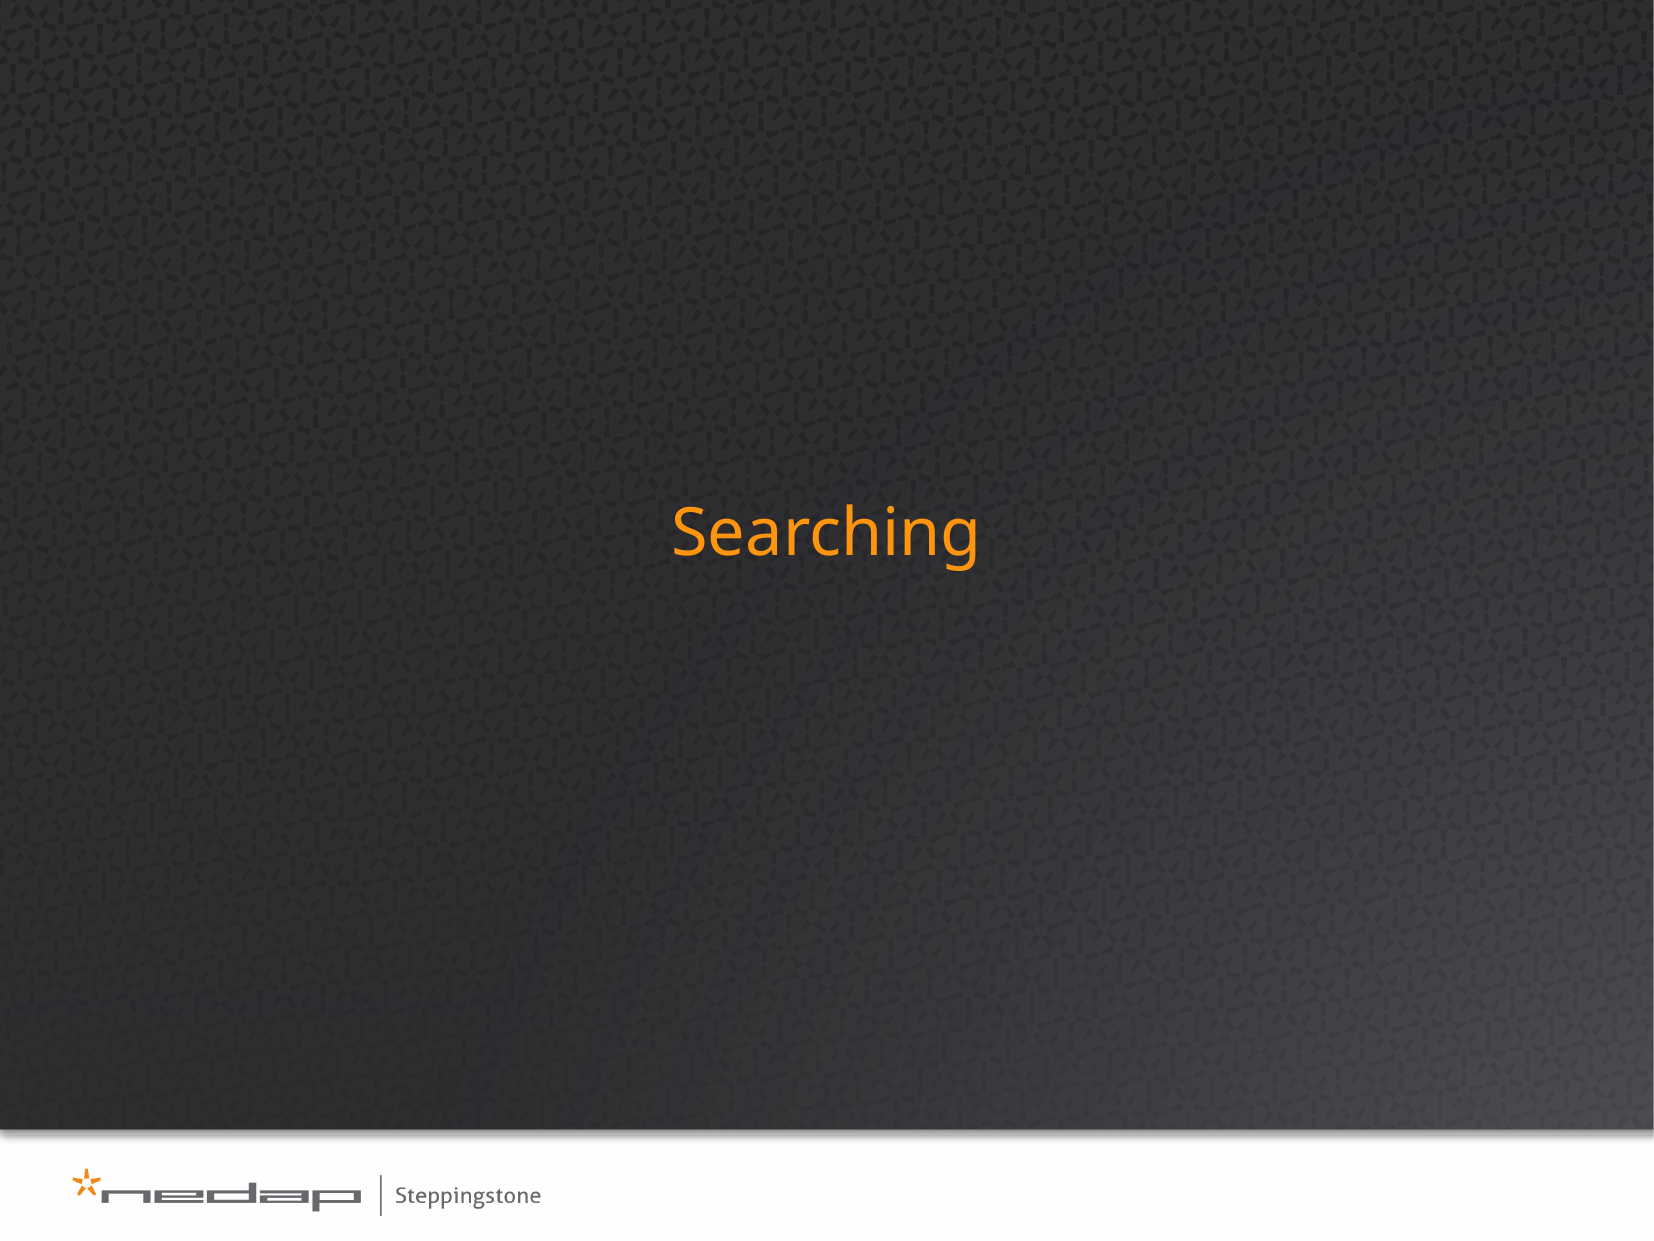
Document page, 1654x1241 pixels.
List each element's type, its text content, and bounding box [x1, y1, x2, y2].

subtitle Searching [82, 49, 1571, 1010]
picture [0, 0, 1654, 1241]
